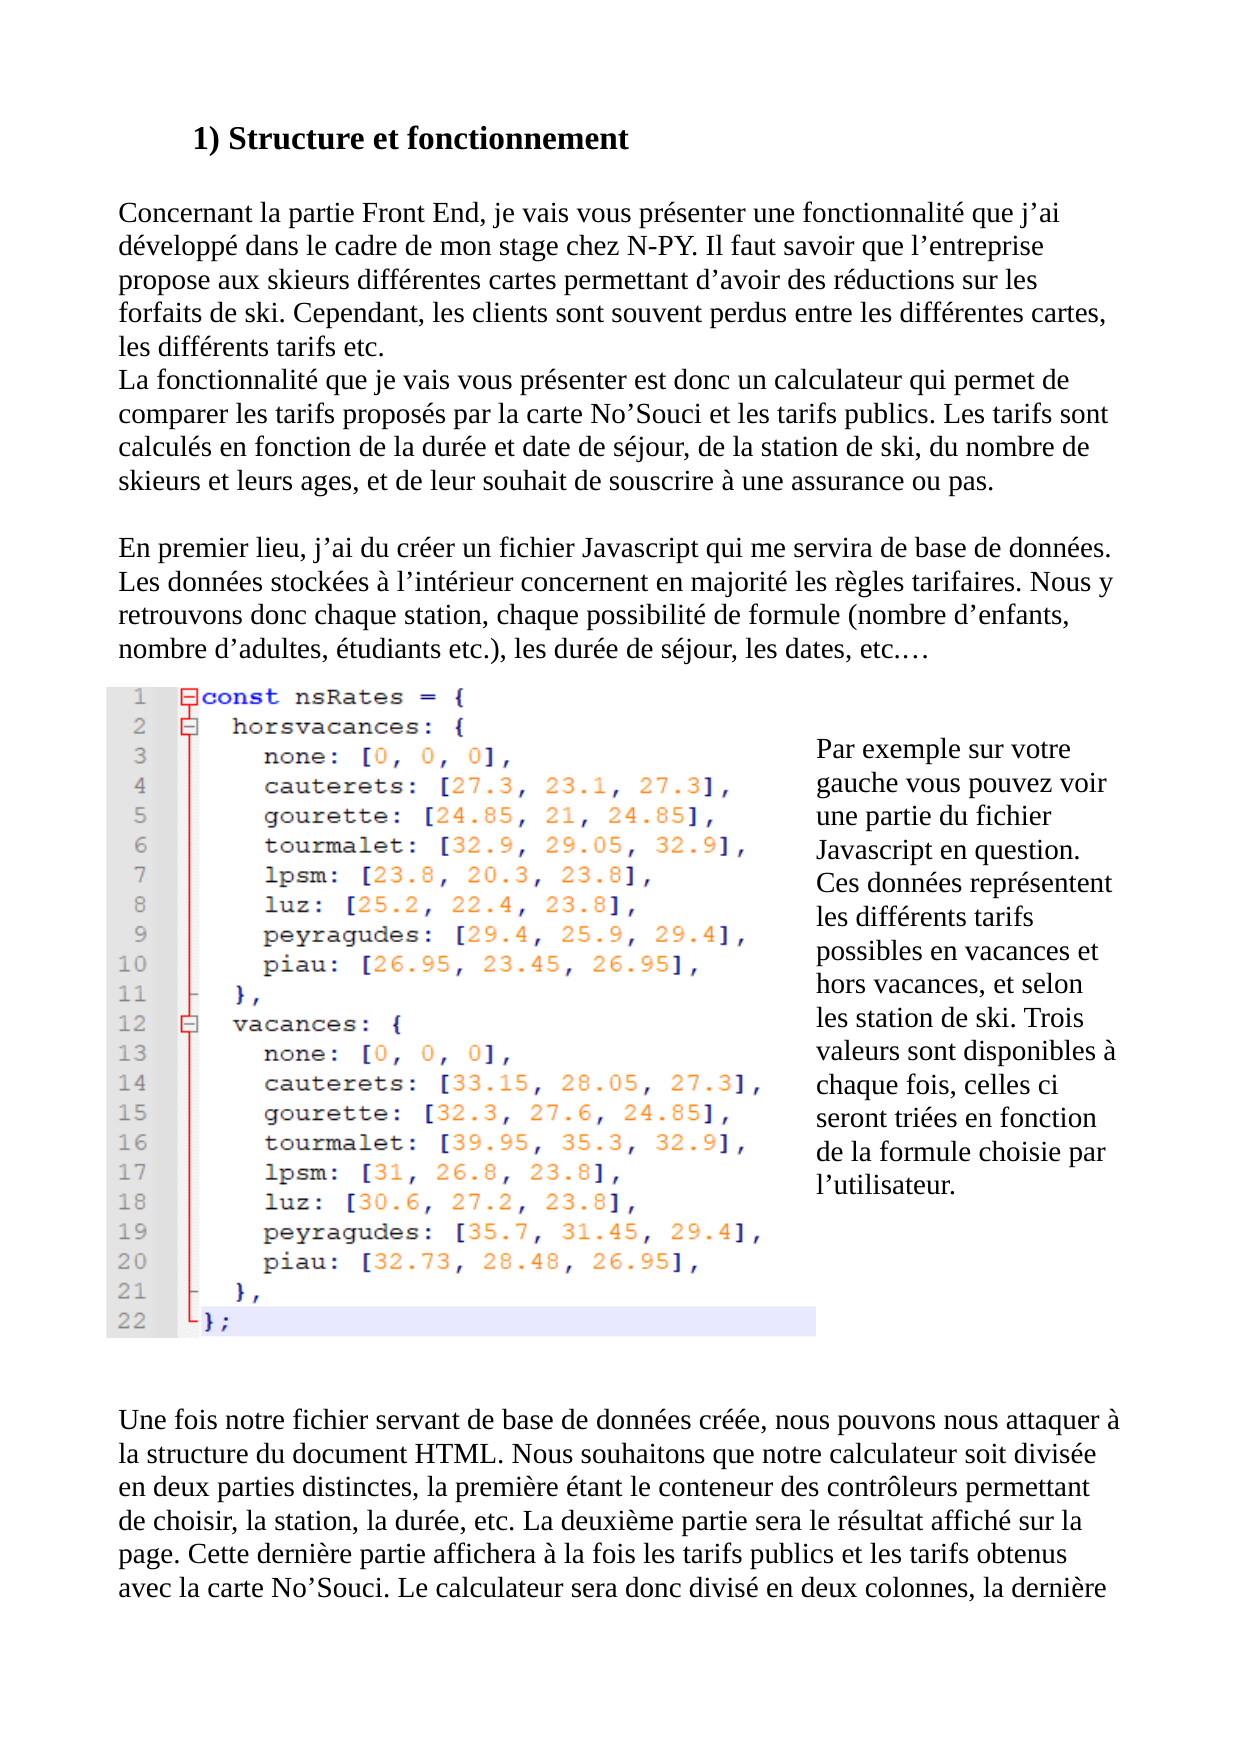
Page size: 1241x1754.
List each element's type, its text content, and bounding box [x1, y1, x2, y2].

text Une fois notre fichier servant de base de données créée, nous pouvons nous attaquer à la structure du document HTML. Nous souhaitons que notre calculateur soit divisée en deux parties distinctes, la première étant le conteneur des contrôleurs permettant de choisir, la station, la durée, etc. La deuxième partie sera le résultat affiché sur la page. Cette dernière partie affichera à la fois les tarifs publics et les tarifs obtenus avec la carte No’Souci. Le calculateur sera donc divisé en deux colonnes, la dernière [118, 1402, 1122, 1603]
text 1) Structure et fonctionnement [118, 118, 1122, 156]
text Concernant la partie Front End, je vais vous présenter une fonctionnalité que j’ai développé dans le cadre de mon stage chez N-PY. Il faut savoir que l’entreprise propose aux skieurs différentes cartes permettant d’avoir des réductions sur les forfaits de ski. Cependant, les clients sont souvent perdus entre les différentes cartes, les différents tarifs etc. [118, 195, 1122, 362]
text En premier lieu, j’ai du créer un fichier Javascript qui me servira de base de données. Les données stockées à l’intérieur concernent en majorité les règles tarifaires. Nous y retrouvons donc chaque station, chaque possibilité de formule (nombre d’enfants, nombre d’adultes, étudiants etc.), les durée de séjour, les dates, etc.… [118, 530, 1122, 664]
picture [106, 687, 816, 1338]
text Par exemple sur votre gauche vous pouvez voir une partie du fichier Javascript en question. Ces données représentent les différents tarifs possibles en vacances et hors vacances, et selon les station de ski. Trois valeurs sont disponibles à chaque fois, celles ci seront triées en fonction de la formule choisie par l’utilisateur. [816, 731, 1122, 1201]
text La fonctionnalité que je vais vous présenter est donc un calculateur qui permet de comparer les tarifs proposés par la carte No’Souci et les tarifs publics. Les tarifs sont calculés en fonction de la durée et date de séjour, de la station de ski, du nombre de skieurs et leurs ages, et de leur souhait de souscrire à une assurance ou pas. [118, 362, 1122, 497]
